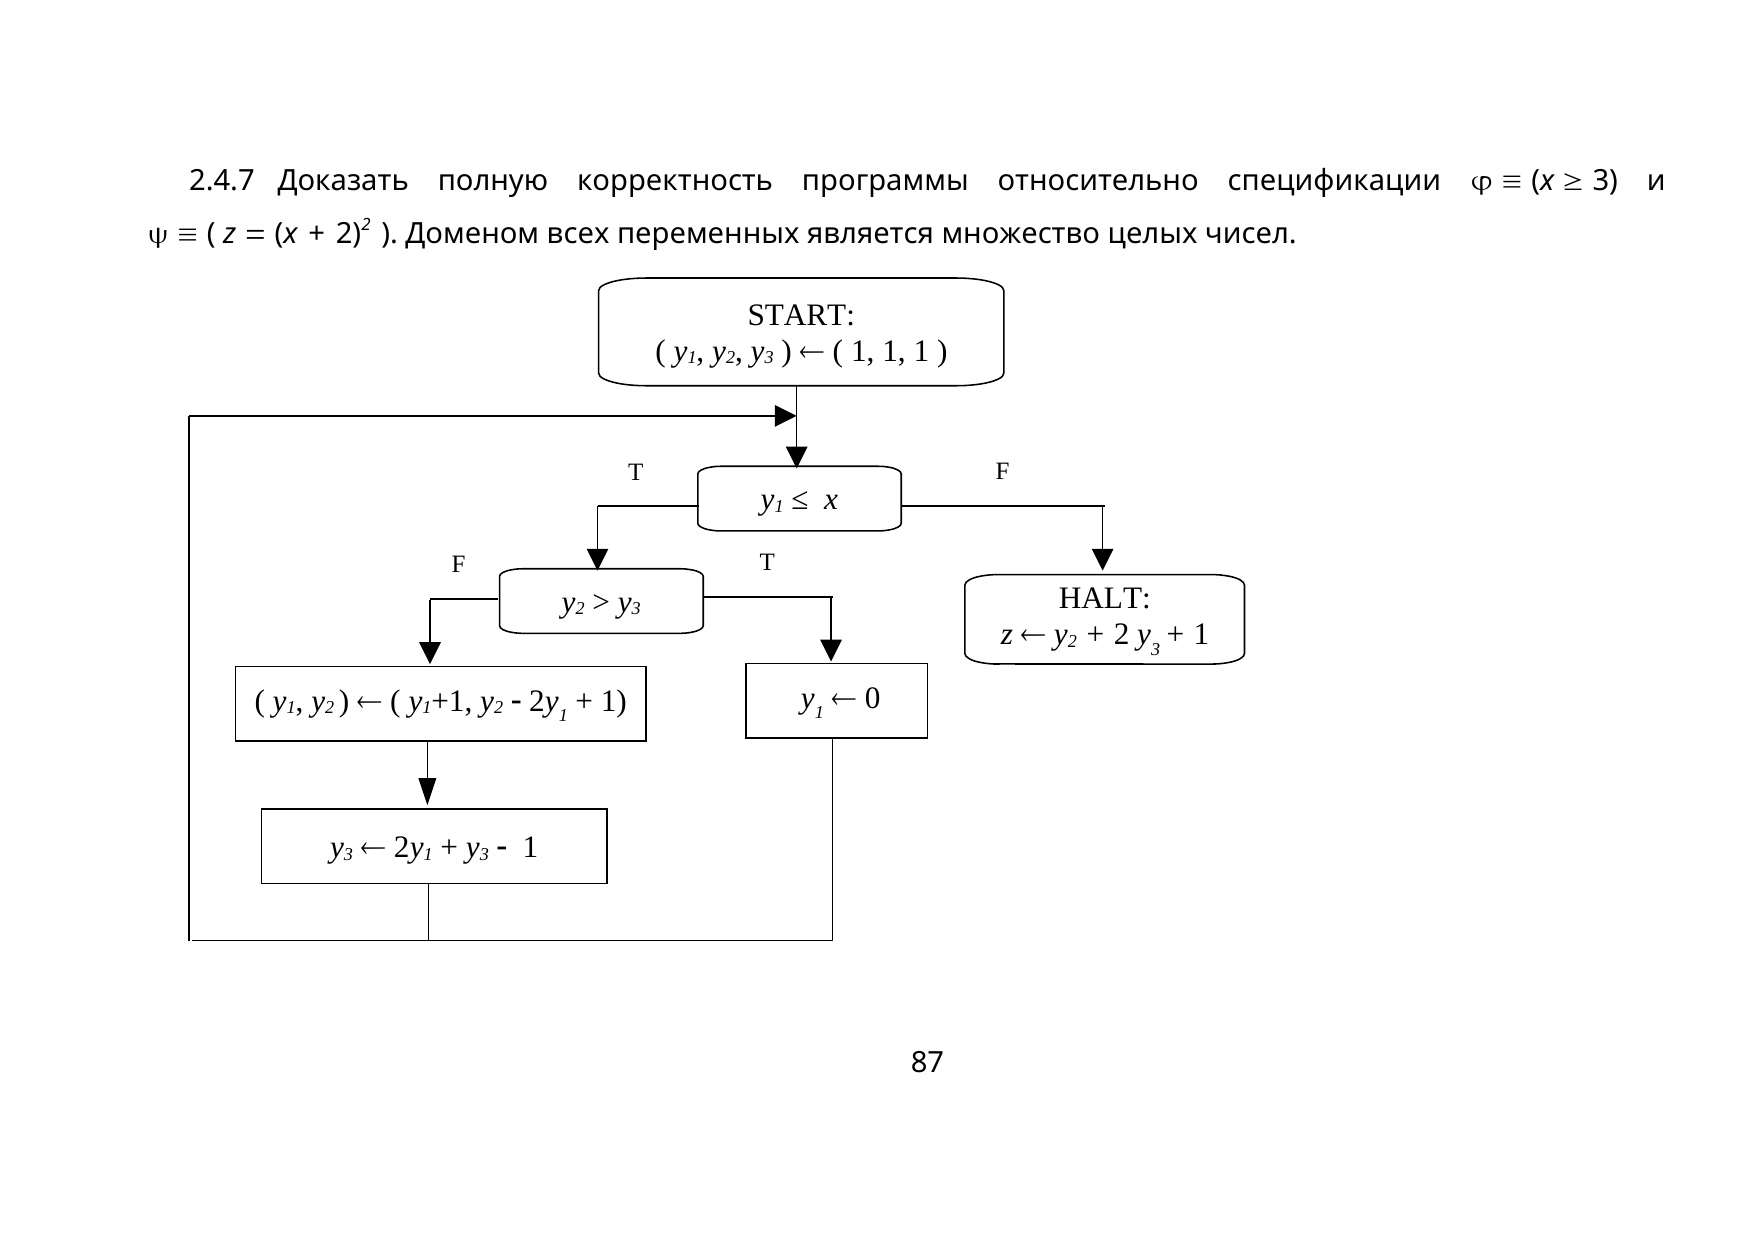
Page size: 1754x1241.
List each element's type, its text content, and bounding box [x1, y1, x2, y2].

subtitle Доказать полную корректность программы относительно спецификации   (x  3) и   ( z  (x + 2)2 ). Доменом всех переменных является множество целых чисел. [148, 159, 1665, 252]
